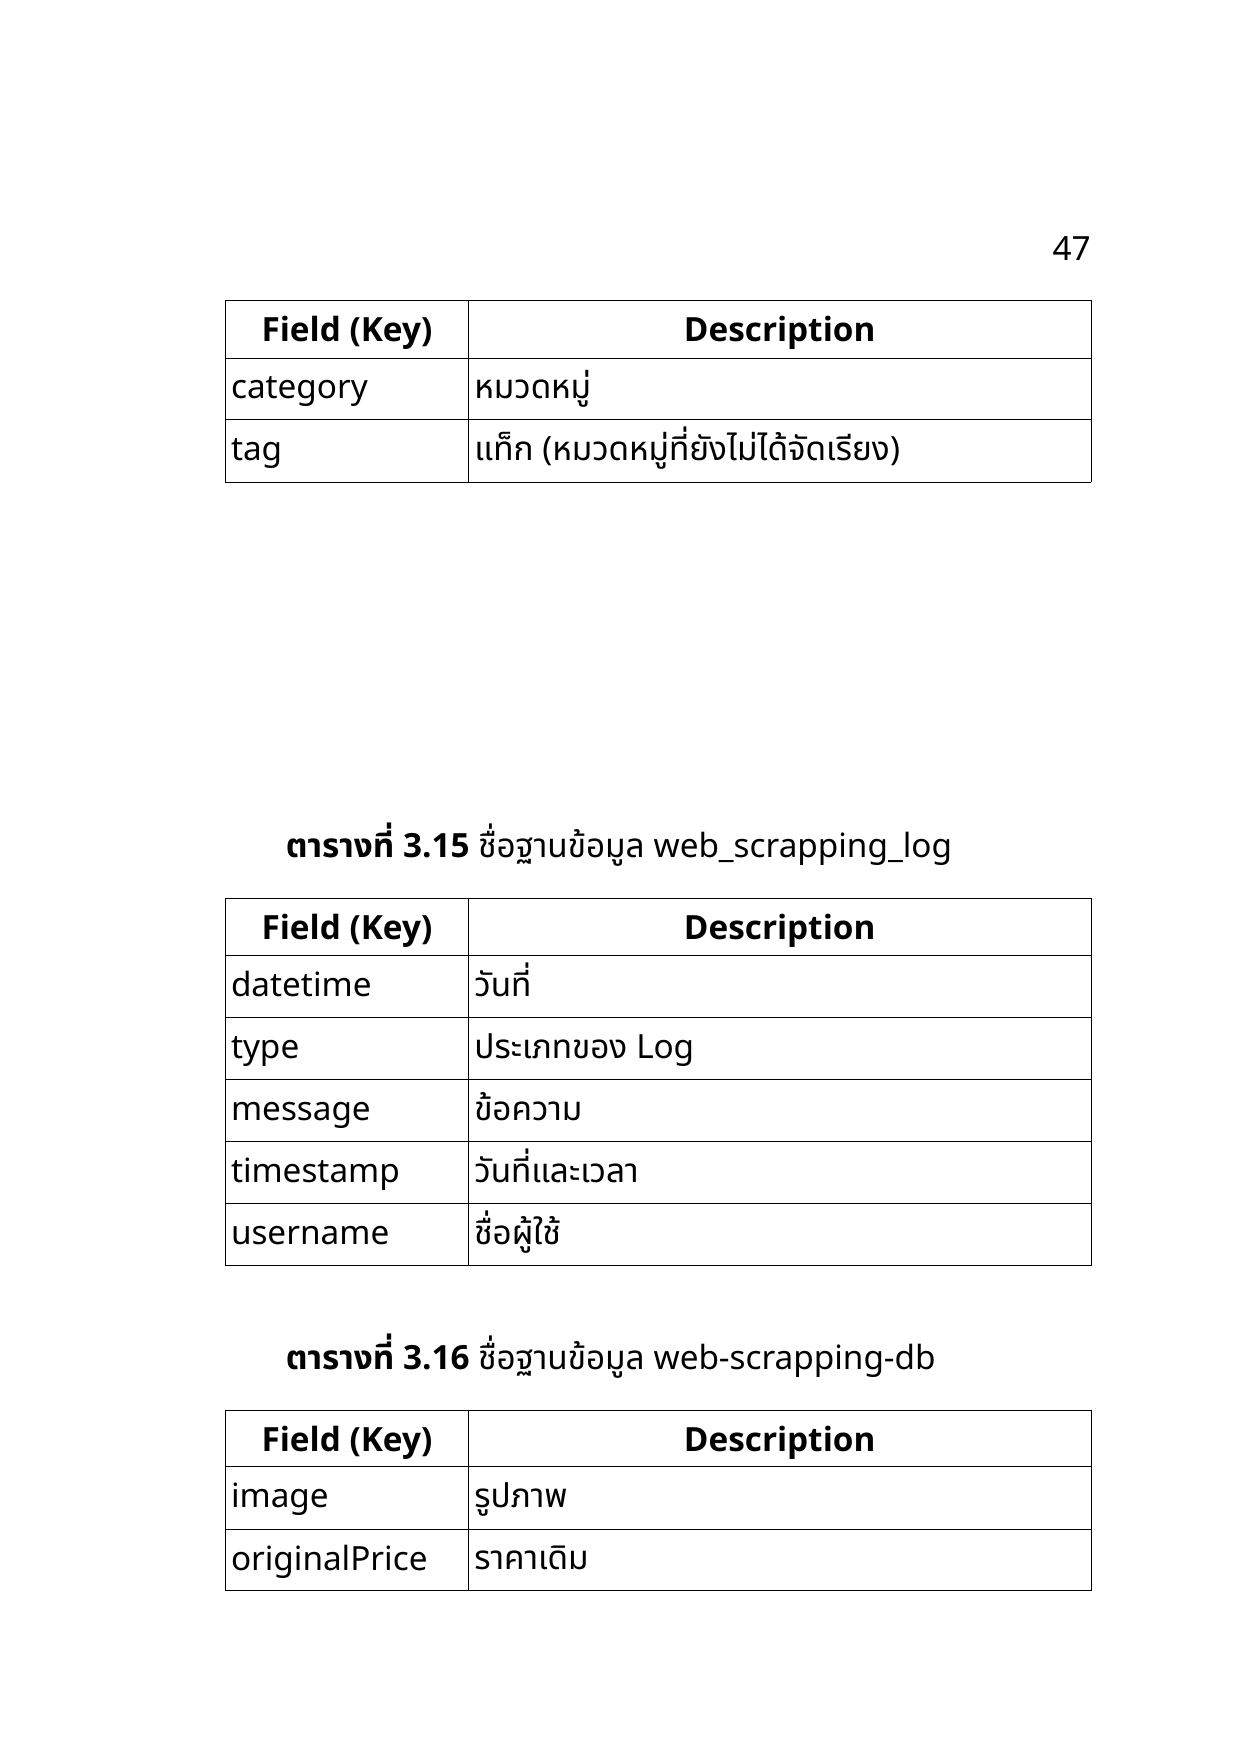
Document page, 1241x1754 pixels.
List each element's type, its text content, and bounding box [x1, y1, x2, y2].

text ตารางที่ 3.16 ชื่อฐานข้อมูล web-scrapping-db [225, 1333, 1091, 1384]
table_cell originalPrice [226, 1530, 468, 1590]
table_cell ชื่อผู้ใช้ [469, 1204, 1091, 1265]
table_cell ประเภทของ Log [469, 1018, 1091, 1079]
table_cell แท็ก (หมวดหมู่ที่ยังไม่ได้จัดเรียง) [469, 420, 1091, 482]
table_cell type [226, 1018, 468, 1079]
table_cell tag [226, 420, 468, 482]
table_cell message [226, 1080, 468, 1141]
table_header Description [469, 301, 1091, 357]
table_cell หมวดหมู่ [469, 359, 1091, 419]
table_header Field (Key) [226, 301, 468, 357]
table_cell ข้อความ [469, 1080, 1091, 1141]
table_cell ราคาเดิม [469, 1530, 1091, 1590]
table_header Field (Key) [226, 899, 468, 955]
table_header Description [469, 1411, 1091, 1466]
table_cell image [226, 1467, 468, 1528]
table_cell category [226, 359, 468, 419]
table_cell datetime [226, 956, 468, 1017]
table_header Field (Key) [226, 1411, 468, 1466]
table_header Description [469, 899, 1091, 955]
text ตารางที่ 3.15 ชื่อฐานข้อมูล web_scrapping_log [225, 822, 1091, 873]
table_cell username [226, 1204, 468, 1265]
table_cell รูปภาพ [469, 1467, 1091, 1528]
table_cell วันที่และเวลา [469, 1142, 1091, 1203]
table_cell วันที่ [469, 956, 1091, 1017]
table_cell timestamp [226, 1142, 468, 1203]
